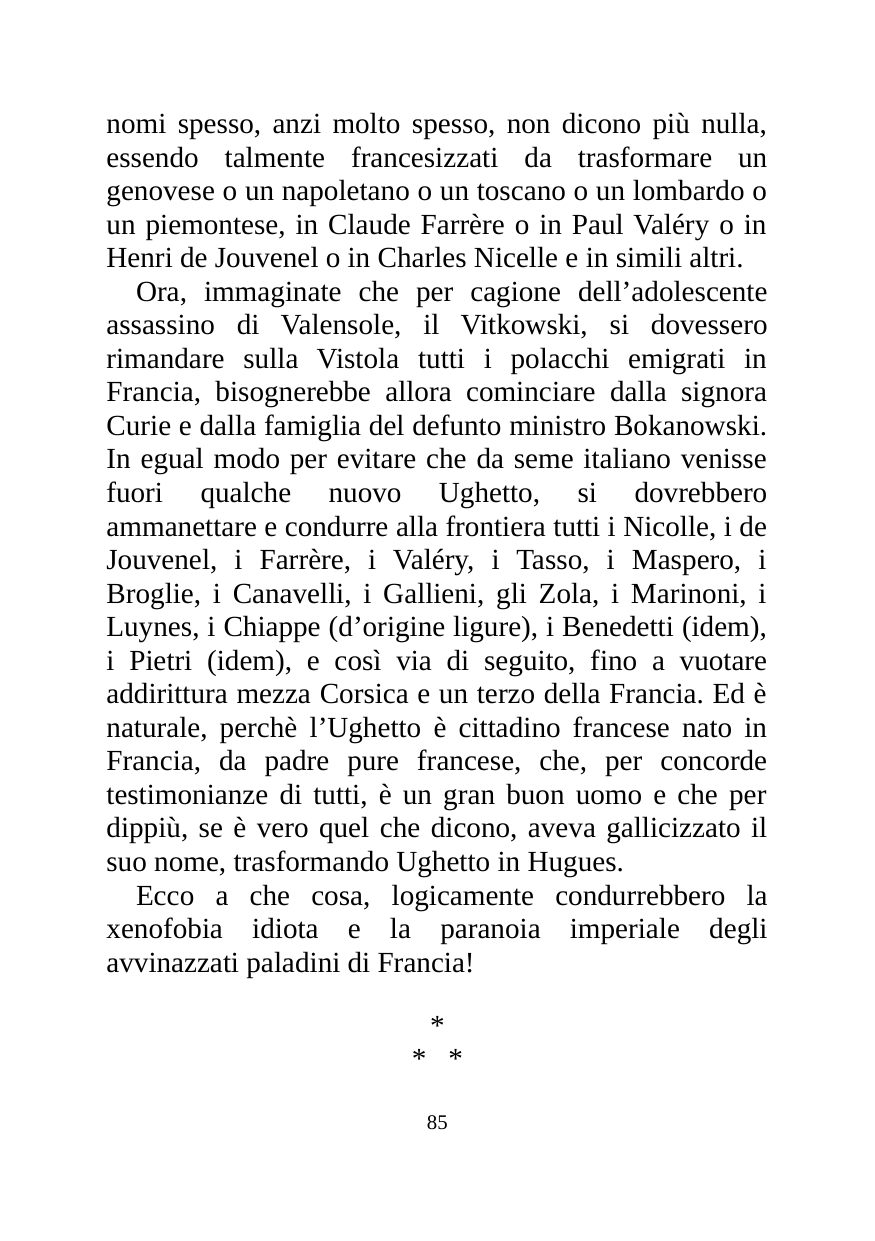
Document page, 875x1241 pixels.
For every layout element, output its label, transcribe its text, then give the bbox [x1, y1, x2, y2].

text * * * [106, 1008, 768, 1075]
text Ora, immaginate che per cagione dell’adolescente assassino di Valensole, il Vitkowski, si dovessero rimandare sulla Vistola tutti i polacchi emigrati in Francia, bisognerebbe allora cominciare dalla signora Curie e dalla famiglia del defunto ministro Bokanowski. In egual modo per evitare che da seme italiano venisse fuori qualche nuovo Ughetto, si dovrebbero ammanettare e condurre alla frontiera tutti i Nicolle, i de Jouvenel, i Farrère, i Valéry, i Tasso, i Maspero, i Broglie, i Canavelli, i Gallieni, gli Zola, i Marinoni, i Luynes, i Chiappe (d’origine ligure), i Benedetti (idem), i Pietri (idem), e così via di seguito, fino a vuotare addirittura mezza Corsica e un terzo della Francia. Ed è naturale, perchè l’Ughetto è cittadino francese nato in Francia, da padre pure francese, che, per concorde testimonianze di tutti, è un gran buon uomo e che per dippiù, se è vero quel che dicono, aveva gallicizzato il suo nome, trasformando Ughetto in Hugues. [106, 274, 768, 878]
text nomi spesso, anzi molto spesso, non dicono più nulla, essendo talmente francesizzati da trasformare un genovese o un napoletano o un toscano o un lombardo o un piemontese, in Claude Farrère o in Paul Valéry o in Henri de Jouvenel o in Charles Nicelle e in simili altri. [106, 106, 768, 274]
text Ecco a che cosa, logicamente condurrebbero la xenofobia idiota e la paranoia imperiale degli avvinazzati paladini di Francia! [106, 878, 768, 978]
